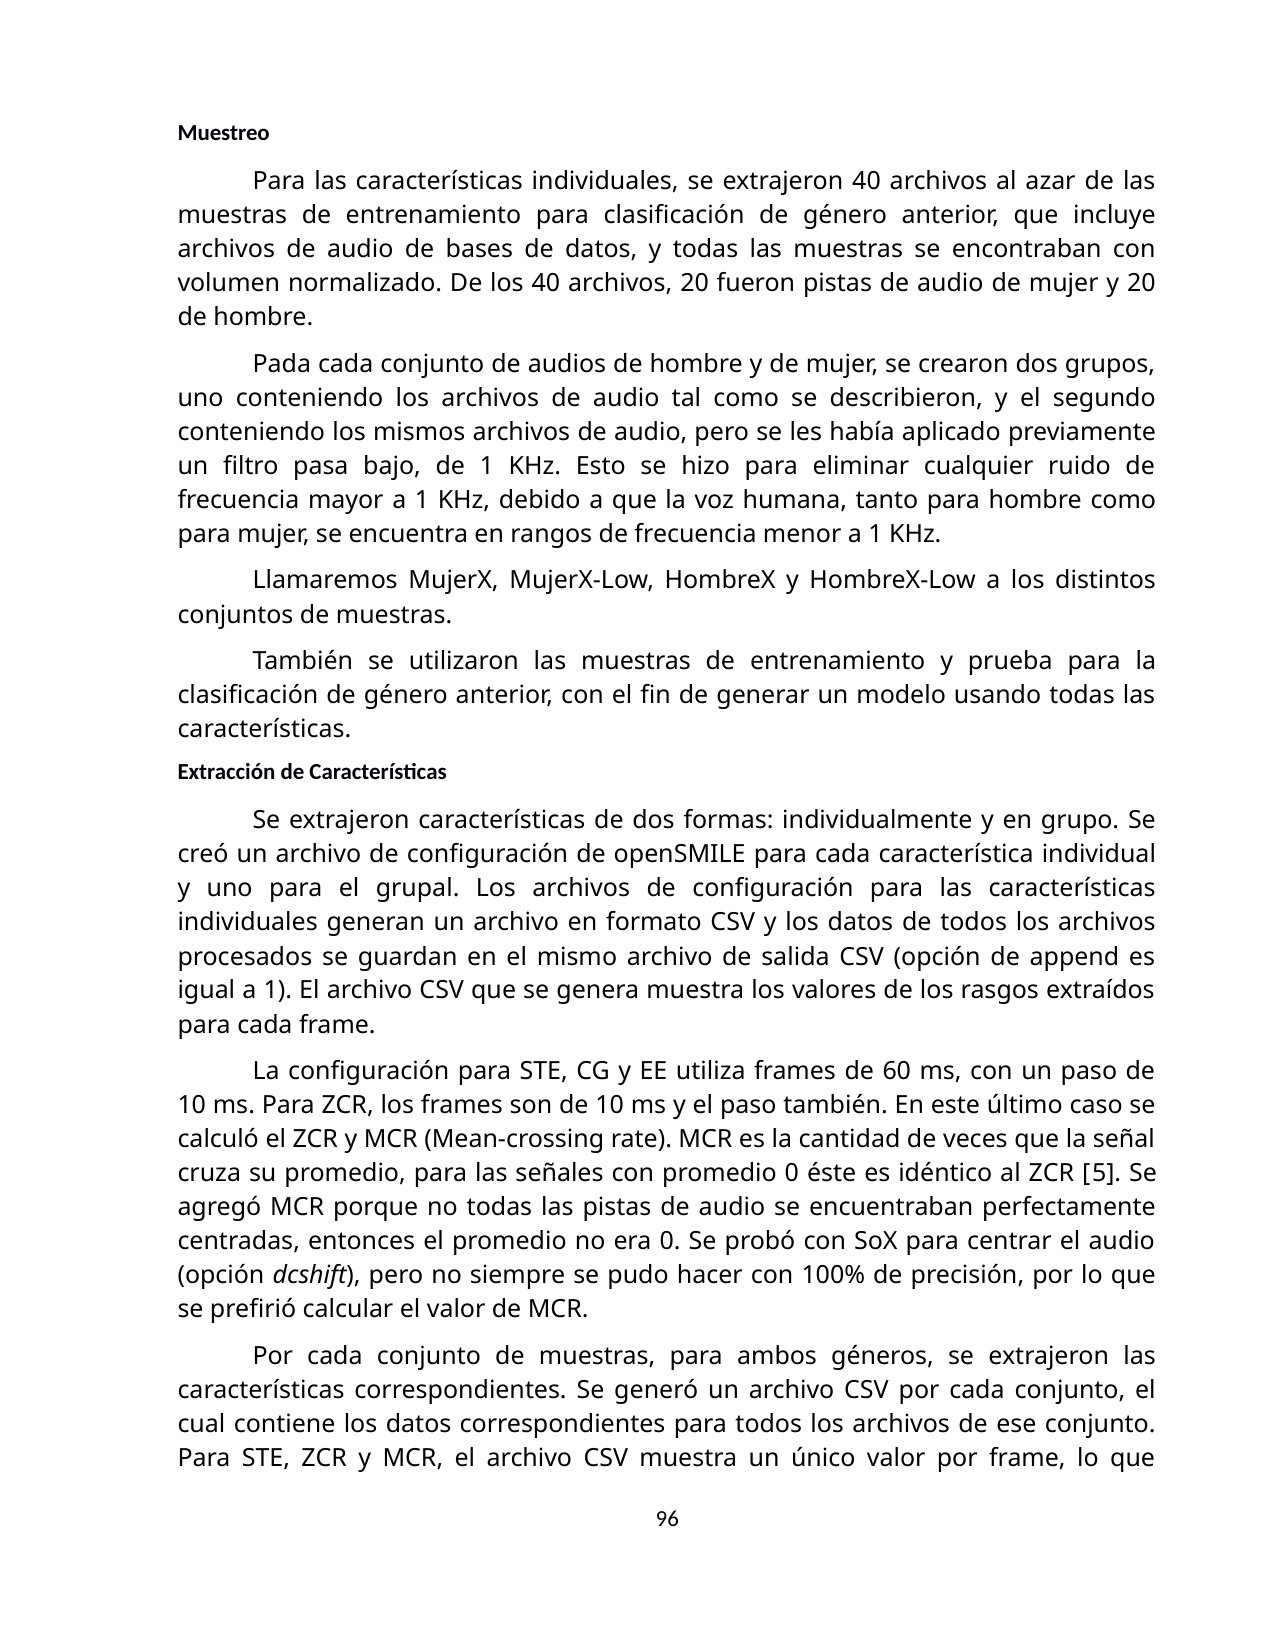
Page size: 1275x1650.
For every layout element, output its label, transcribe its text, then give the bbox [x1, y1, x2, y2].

text Llamaremos MujerX, MujerX-Low, HombreX y HombreX-Low a los distintos conjuntos de muestras. [177, 562, 1157, 630]
text La configuración para STE, CG y EE utiliza frames de 60 ms, con un paso de 10 ms. Para ZCR, los frames son de 10 ms y el paso también. En este último caso se calculó el ZCR y MCR (Mean-crossing rate). MCR es la cantidad de veces que la señal cruza su promedio, para las señales con promedio 0 éste es idéntico al ZCR [5]. Se agregó MCR porque no todas las pistas de audio se encuentraban perfectamente centradas, entonces el promedio no era 0. Se probó con SoX para centrar el audio (opción dcshift), pero no siempre se pudo hacer con 100% de precisión, por lo que se prefirió calcular el valor de MCR. [177, 1053, 1157, 1325]
text Por cada conjunto de muestras, para ambos géneros, se extrajeron las características correspondientes. Se generó un archivo CSV por cada conjunto, el cual contiene los datos correspondientes para todos los archivos de ese conjunto. Para STE, ZCR y MCR, el archivo CSV muestra un único valor por frame, lo que [177, 1338, 1157, 1474]
subtitle Extracción de Características [177, 757, 1157, 785]
subtitle Muestreo [177, 118, 1157, 146]
text También se utilizaron las muestras de entrenamiento y prueba para la clasificación de género anterior, con el fin de generar un modelo usando todas las características. [177, 643, 1157, 745]
text Para las características individuales, se extrajeron 40 archivos al azar de las muestras de entrenamiento para clasificación de género anterior, que incluye archivos de audio de bases de datos, y todas las muestras se encontraban con volumen normalizado. De los 40 archivos, 20 fueron pistas de audio de mujer y 20 de hombre. [177, 163, 1157, 333]
text Pada cada conjunto de audios de hombre y de mujer, se crearon dos grupos, uno conteniendo los archivos de audio tal como se describieron, y el segundo conteniendo los mismos archivos de audio, pero se les había aplicado previamente un filtro pasa bajo, de 1 KHz. Esto se hizo para eliminar cualquier ruido de frecuencia mayor a 1 KHz, debido a que la voz humana, tanto para hombre como para mujer, se encuentra en rangos de frecuencia menor a 1 KHz. [177, 345, 1157, 550]
text Se extrajeron características de dos formas: individualmente y en grupo. Se creó un archivo de configuración de openSMILE para cada característica individual y uno para el grupal. Los archivos de configuración para las características individuales generan un archivo en formato CSV y los datos de todos los archivos procesados se guardan en el mismo archivo de salida CSV (opción de append es igual a 1). El archivo CSV que se genera muestra los valores de los rasgos extraídos para cada frame. [177, 802, 1157, 1040]
